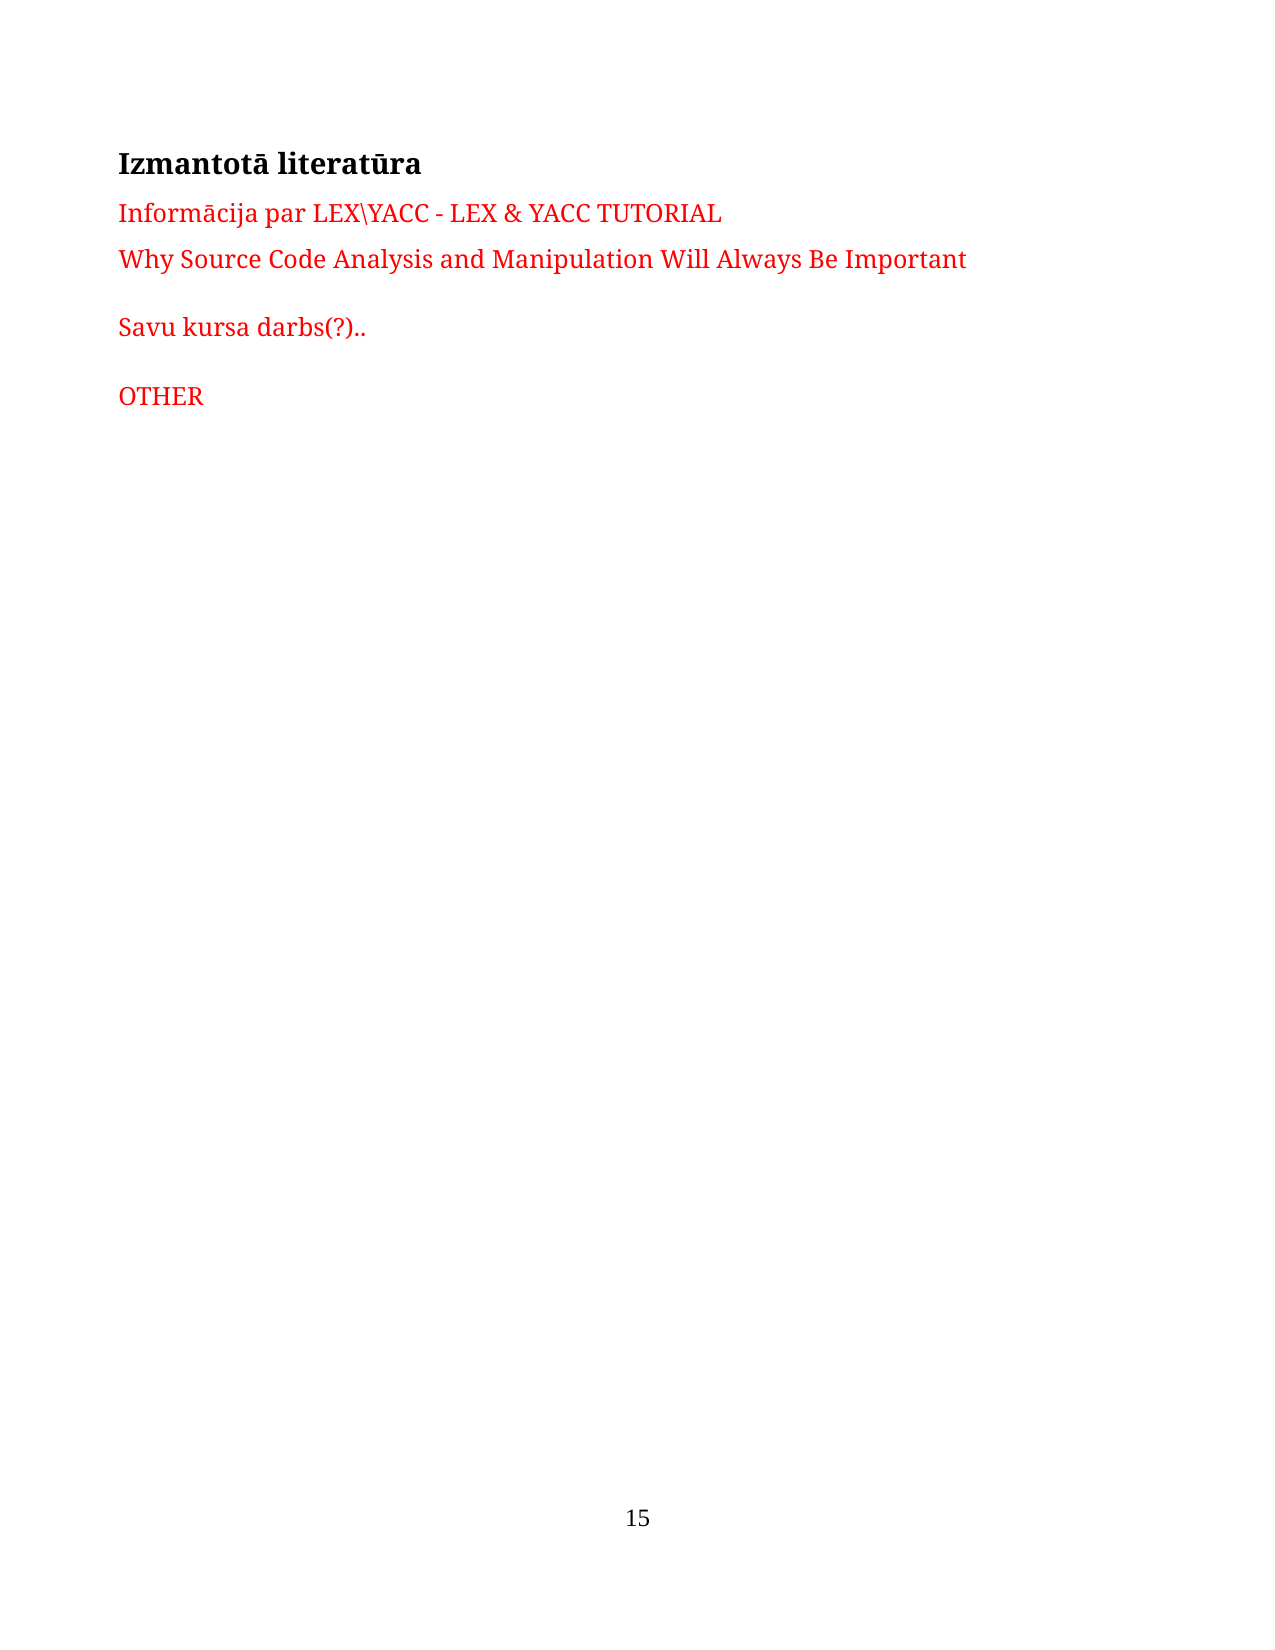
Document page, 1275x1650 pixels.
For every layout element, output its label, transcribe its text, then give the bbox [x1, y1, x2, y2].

text OTHER [118, 378, 1157, 412]
text Savu kursa darbs(?).. [118, 310, 1157, 344]
text Informācija par LEX\YACC - LEX & YACC TUTORIAL [118, 195, 1157, 229]
text Why Source Code Analysis and Manipulation Will Always Be Important [118, 242, 1157, 276]
subtitle Izmantotā literatūra [118, 143, 1157, 183]
